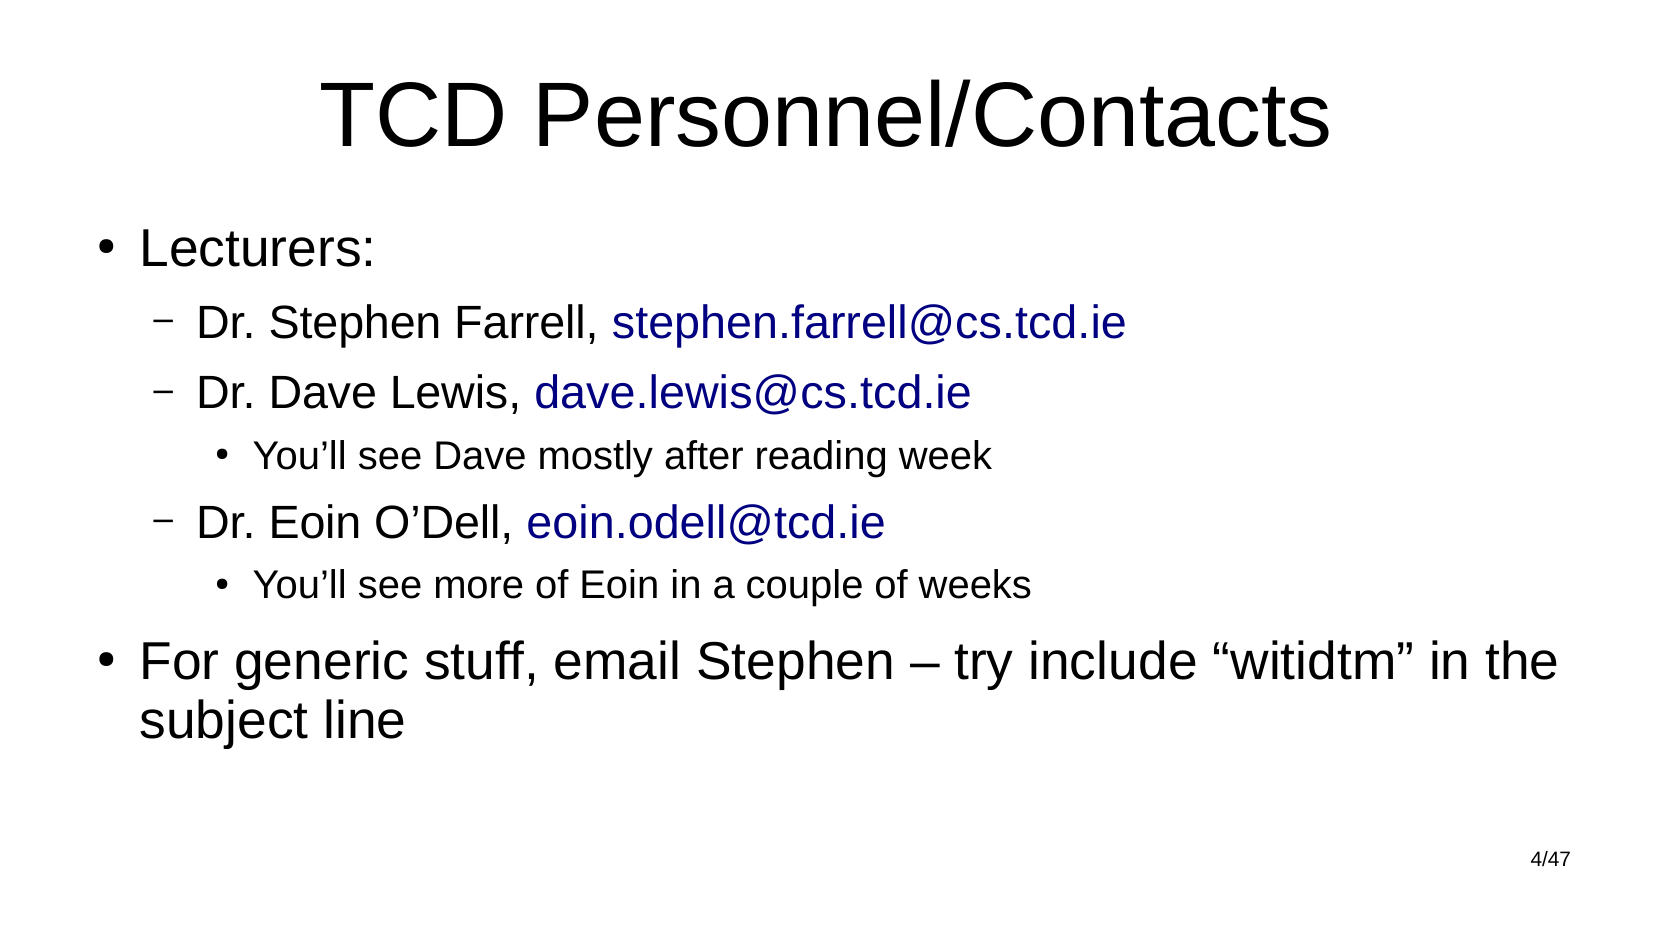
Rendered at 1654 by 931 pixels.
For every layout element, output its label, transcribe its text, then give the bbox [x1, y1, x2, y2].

list Lecturers: Dr. Stephen Farrell, stephen.farrell@cs.tcd.ie Dr. Dave Lewis, dave.lewis@cs.tcd.ie You’ll see Dave mostly after reading week Dr. Eoin O’Dell, eoin.odell@tcd.ie You’ll see more of Eoin in a couple of weeks For generic stuff, email Stephen – try include “witidtm” in the subject line [82, 217, 1571, 758]
title TCD Personnel/Contacts [82, 37, 1571, 193]
